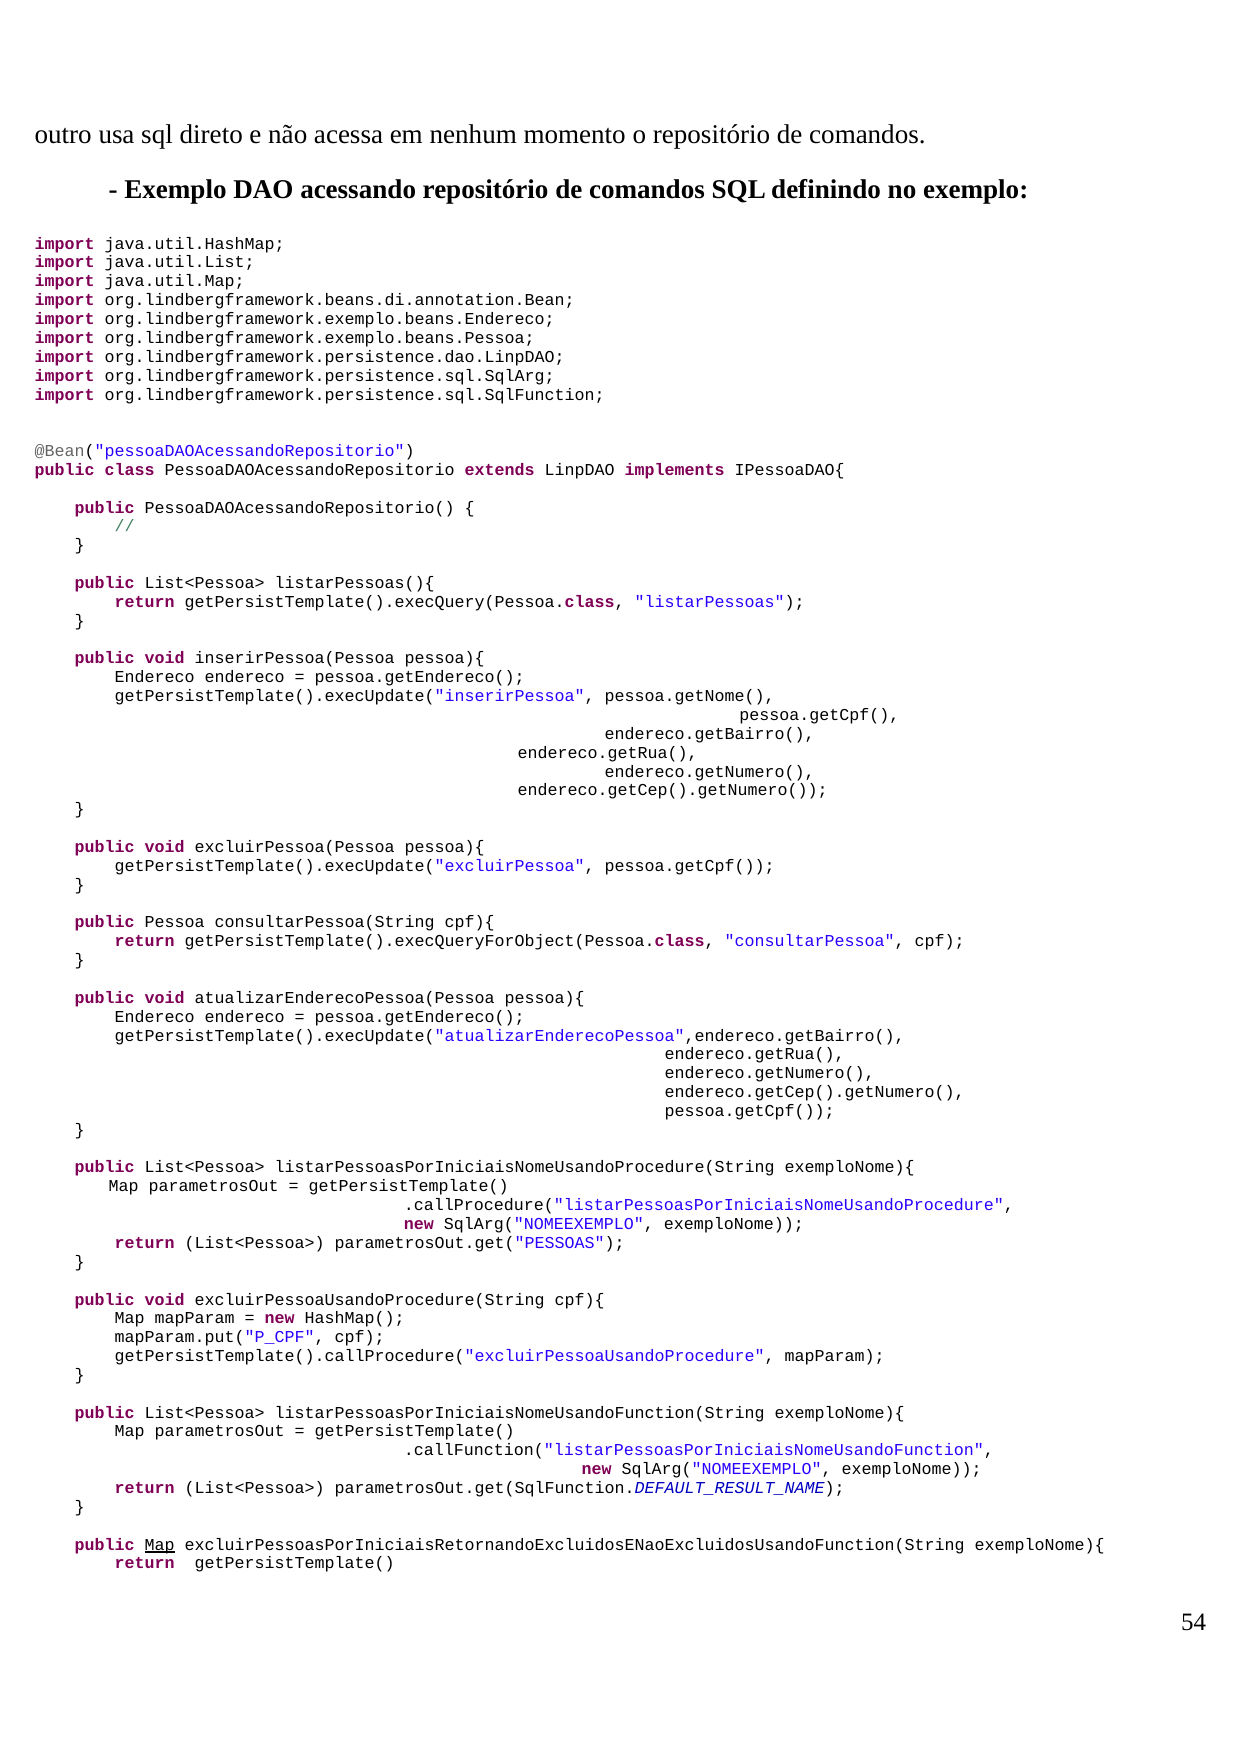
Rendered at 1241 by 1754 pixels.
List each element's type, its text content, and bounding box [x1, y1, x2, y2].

text public class PessoaDAOAcessandoRepositorio extends LinpDAO implements IPessoaDAO{ [34, 461, 1206, 480]
text new SqlArg("NOMEEXEMPLO", exemploNome)); [34, 1461, 1206, 1479]
text import org.lindbergframework.exemplo.beans.Endereco; [34, 311, 1206, 329]
text Map mapParam = new HashMap(); [34, 1310, 1206, 1329]
text endereco.getBairro(), endereco.getRua(), [34, 725, 1206, 763]
text Map parametrosOut = getPersistTemplate() [34, 1423, 1206, 1442]
text } [34, 612, 1206, 631]
text public List<Pessoa> listarPessoas(){ [34, 574, 1206, 593]
text import org.lindbergframework.persistence.dao.LinpDAO; [34, 348, 1206, 367]
text public List<Pessoa> listarPessoasPorIniciaisNomeUsandoFunction(String exemploNome){ [34, 1404, 1206, 1423]
text getPersistTemplate().execUpdate("atualizarEnderecoPessoa",endereco.getBairro(), [34, 1027, 1206, 1046]
text import java.util.List; [34, 254, 1206, 273]
text mapParam.put("P_CPF", cpf); [34, 1329, 1206, 1348]
text getPersistTemplate().execUpdate("excluirPessoa", pessoa.getCpf()); [34, 857, 1206, 876]
text import java.util.HashMap; [34, 235, 1206, 254]
text import org.lindbergframework.persistence.sql.SqlArg; [34, 367, 1206, 386]
text } [34, 1498, 1206, 1517]
text endereco.getNumero(), endereco.getCep().getNumero()); [34, 763, 1206, 801]
text return (List<Pessoa>) parametrosOut.get("PESSOAS"); [34, 1234, 1206, 1253]
text outro usa sql direto e não acessa em nenhum momento o repositório de comandos. [34, 118, 1206, 149]
text } [34, 952, 1206, 971]
text return getPersistTemplate().execQuery(Pessoa.class, "listarPessoas"); [34, 593, 1206, 612]
text endereco.getRua(), [34, 1046, 1206, 1065]
text endereco.getNumero(), [34, 1065, 1206, 1084]
text public void excluirPessoaUsandoProcedure(String cpf){ [34, 1291, 1206, 1310]
text public void inserirPessoa(Pessoa pessoa){ [34, 650, 1206, 669]
text public Pessoa consultarPessoa(String cpf){ [34, 914, 1206, 933]
text public Map excluirPessoasPorIniciaisRetornandoExcluidosENaoExcluidosUsandoFunction(String exemploNome){ [34, 1536, 1206, 1555]
text } [34, 1121, 1206, 1140]
text // [34, 518, 1206, 537]
text import org.lindbergframework.beans.di.annotation.Bean; [34, 292, 1206, 311]
text Map parametrosOut = getPersistTemplate() [34, 1178, 1206, 1197]
text public void atualizarEnderecoPessoa(Pessoa pessoa){ [34, 989, 1206, 1008]
text - Exemplo DAO acessando repositório de comandos SQL definindo no exemplo: [34, 173, 1206, 204]
text import org.lindbergframework.exemplo.beans.Pessoa; [34, 329, 1206, 348]
text endereco.getCep().getNumero(), [34, 1084, 1206, 1102]
text @Bean("pessoaDAOAcessandoRepositorio") [34, 443, 1206, 461]
text return getPersistTemplate().execQueryForObject(Pessoa.class, "consultarPessoa", cpf); [34, 933, 1206, 952]
text Endereco endereco = pessoa.getEndereco(); [34, 1008, 1206, 1027]
text } [34, 876, 1206, 895]
text Endereco endereco = pessoa.getEndereco(); [34, 669, 1206, 688]
text return getPersistTemplate() [34, 1555, 1206, 1574]
text } [34, 801, 1206, 820]
text .callProcedure("listarPessoasPorIniciaisNomeUsandoProcedure", [34, 1197, 1206, 1216]
text getPersistTemplate().callProcedure("excluirPessoaUsandoProcedure", mapParam); [34, 1348, 1206, 1366]
text import java.util.Map; [34, 273, 1206, 292]
text public void excluirPessoa(Pessoa pessoa){ [34, 838, 1206, 857]
text new SqlArg("NOMEEXEMPLO", exemploNome)); [34, 1216, 1206, 1234]
text public PessoaDAOAcessandoRepositorio() { [34, 499, 1206, 518]
text getPersistTemplate().execUpdate("inserirPessoa", pessoa.getNome(), [34, 688, 1206, 707]
text return (List<Pessoa>) parametrosOut.get(SqlFunction.DEFAULT_RESULT_NAME); [34, 1479, 1206, 1498]
text pessoa.getCpf(), [34, 707, 1206, 725]
text } [34, 1253, 1206, 1272]
text import org.lindbergframework.persistence.sql.SqlFunction; [34, 386, 1206, 405]
text public List<Pessoa> listarPessoasPorIniciaisNomeUsandoProcedure(String exemploNome){ [34, 1159, 1206, 1178]
text .callFunction("listarPessoasPorIniciaisNomeUsandoFunction", [34, 1442, 1206, 1461]
text } [34, 1366, 1206, 1385]
text pessoa.getCpf()); [34, 1102, 1206, 1121]
text } [34, 537, 1206, 556]
